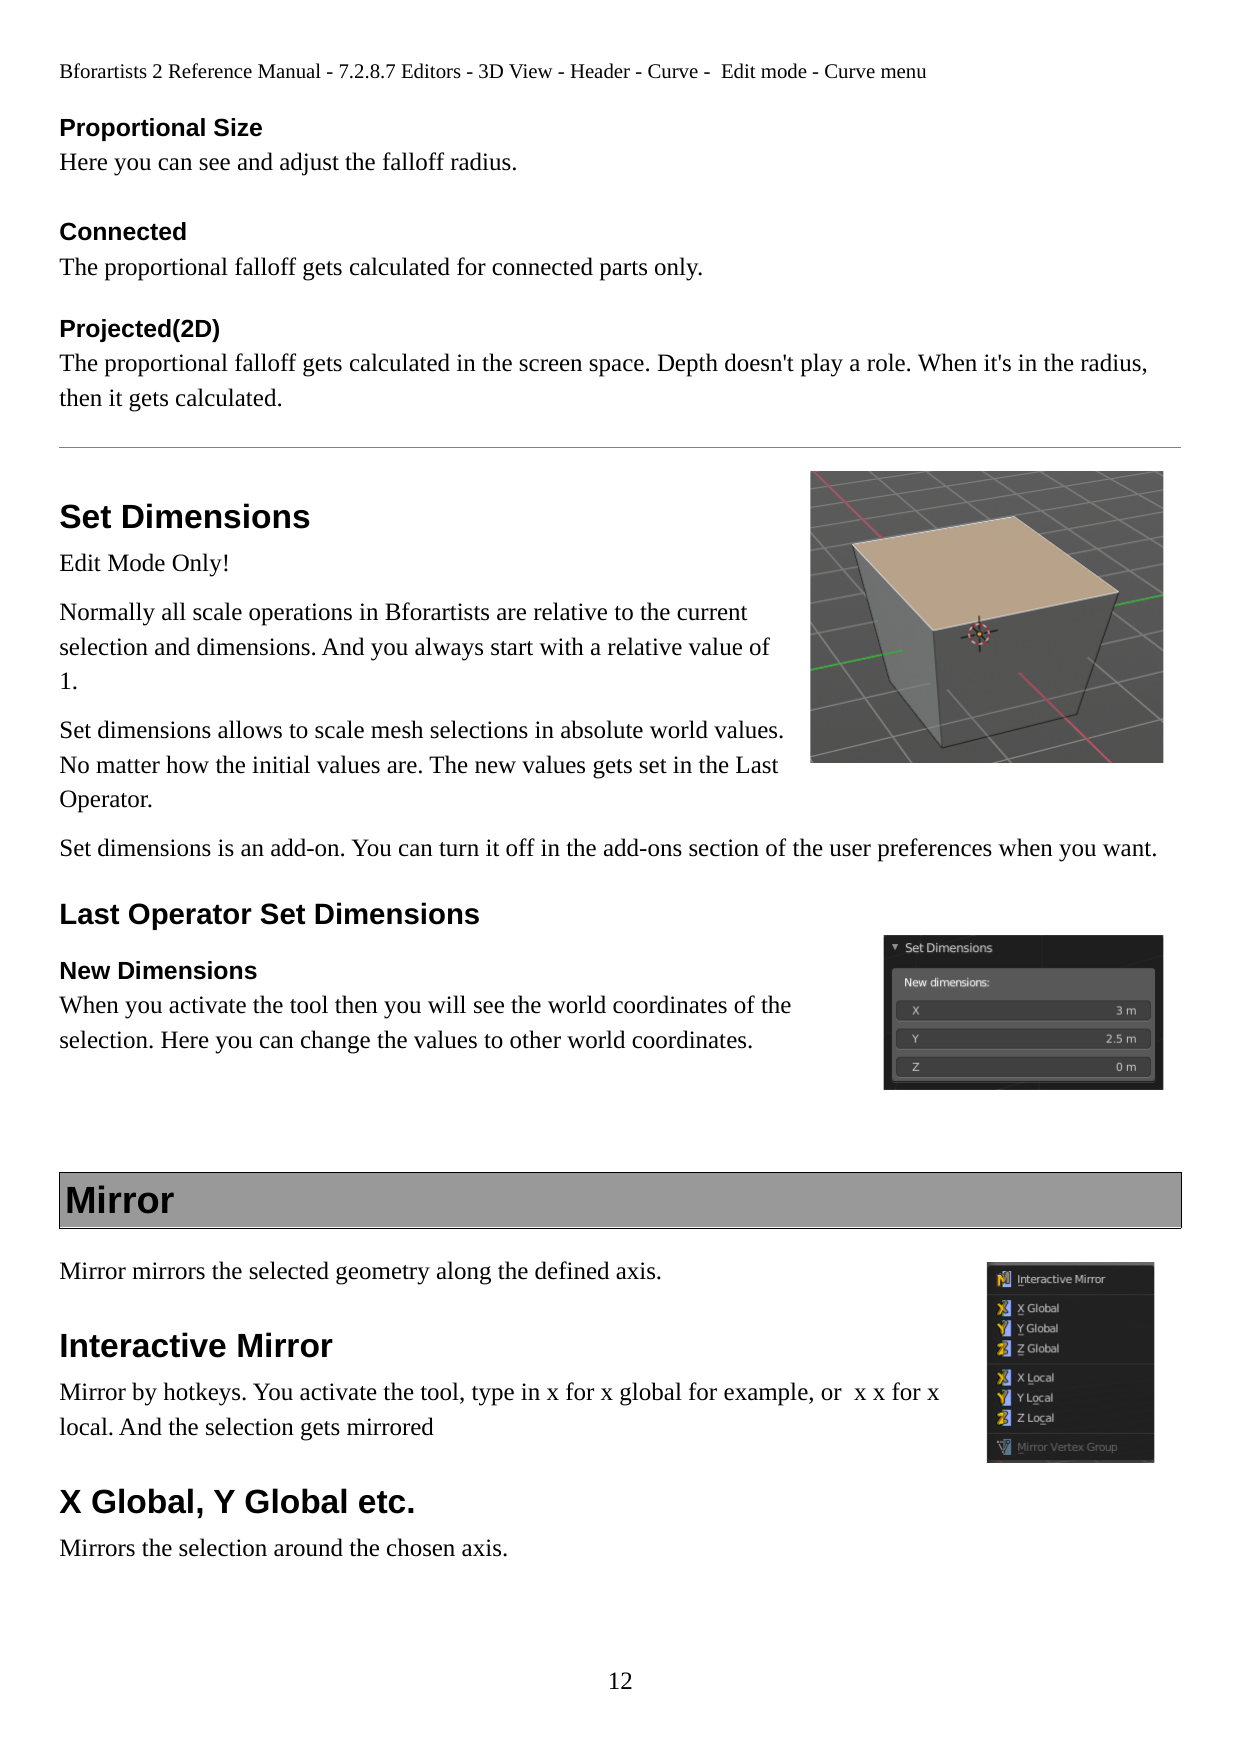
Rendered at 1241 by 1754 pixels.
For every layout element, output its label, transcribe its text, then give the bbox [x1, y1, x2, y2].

text Set dimensions allows to scale mesh selections in absolute world values. No matter how the initial values are. The new values gets set in the Last Operator. [59, 715, 1181, 813]
text When you activate the tool then you will see the world coordinates of the selection. Here you can change the values to other world coordinates. [59, 991, 883, 1054]
subtitle [1164, 956, 1181, 984]
text [1164, 548, 1181, 577]
text Here you can see and adjust the falloff radius. [59, 147, 1181, 176]
subtitle Interactive Mirror [59, 1326, 986, 1365]
subtitle New Dimensions [59, 956, 883, 984]
subtitle [1164, 497, 1181, 536]
subtitle [1155, 1326, 1181, 1365]
table_header Mirror [60, 1173, 1181, 1227]
subtitle Proportional Size [59, 113, 1181, 141]
subtitle Projected(2D) [59, 314, 1181, 342]
text Set dimensions is an add-on. You can turn it off in the add-ons section of the user preferences when you want. [59, 833, 1181, 862]
subtitle X Global, Y Global etc. [59, 1482, 1181, 1520]
text The proportional falloff gets calculated for connected parts only. [59, 252, 1181, 281]
text Mirrors the selection around the chosen axis. [59, 1533, 1181, 1562]
text Mirror by hotkeys. You activate the tool, type in x for x global for example, or x x for x local. And the selection gets mirrored [59, 1377, 986, 1441]
text Edit Mode Only! [59, 548, 810, 577]
text Normally all scale operations in Bforartists are relative to the current selection and dimensions. And you always start with a relative value of 1. [59, 597, 810, 695]
subtitle Set Dimensions [59, 497, 810, 536]
subtitle Last Operator Set Dimensions [59, 897, 1181, 931]
picture [986, 1262, 1155, 1463]
subtitle Connected [59, 217, 1181, 246]
picture [810, 471, 1164, 763]
text The proportional falloff gets calculated in the screen space. Depth doesn't play a role. When it's in the radius, then it gets calculated. [59, 348, 1181, 412]
text Mirror mirrors the selected geometry along the defined axis. [59, 1256, 1181, 1285]
picture [883, 935, 1164, 1090]
